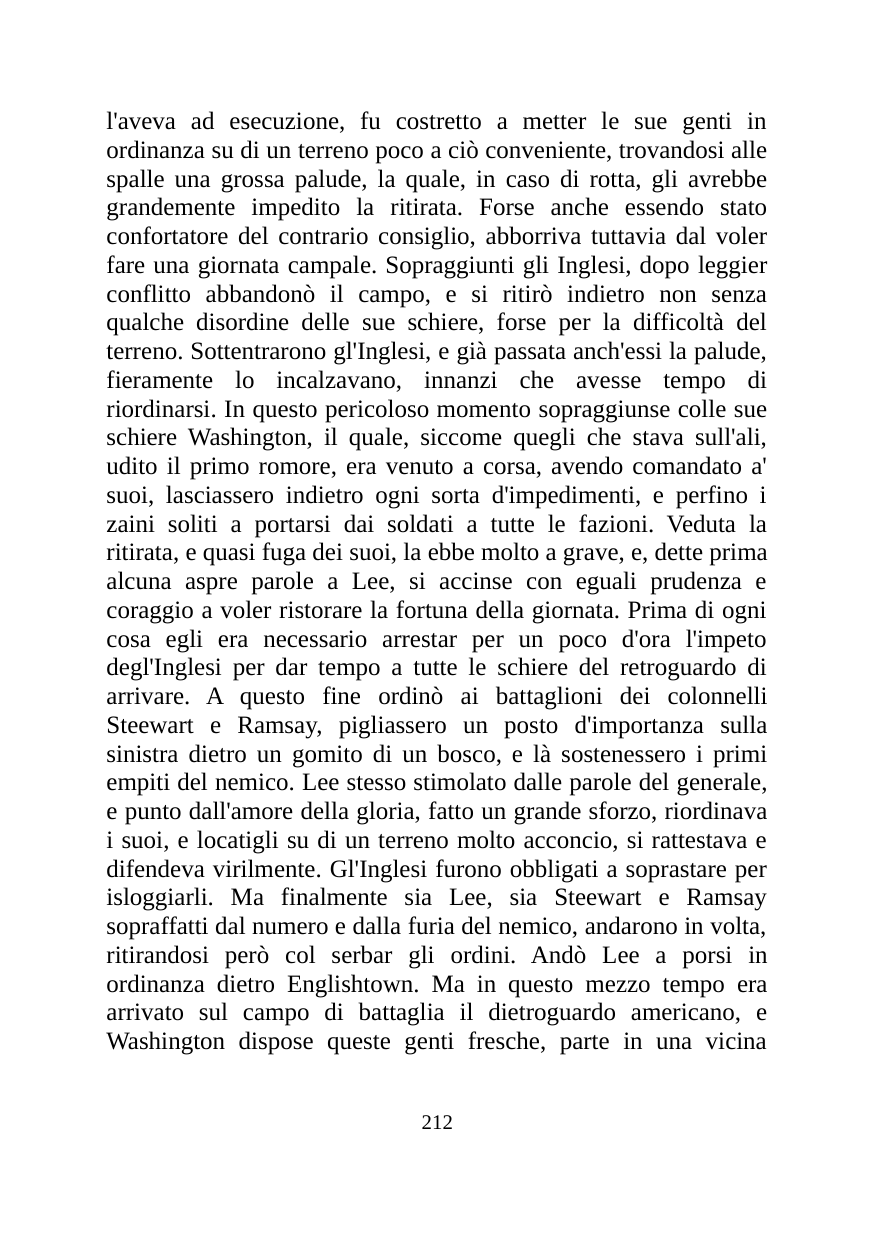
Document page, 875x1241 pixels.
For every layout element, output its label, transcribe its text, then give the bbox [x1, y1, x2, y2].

text l'aveva ad esecuzione, fu costretto a metter le sue genti in ordinanza su di un terreno poco a ciò conveniente, trovandosi alle spalle una grossa palude, la quale, in caso di rotta, gli avrebbe grandemente impedito la ritirata. Forse anche essendo stato confortatore del contrario consiglio, abborriva tuttavia dal voler fare una giornata campale. Sopraggiunti gli Inglesi, dopo leggier conflitto abbandonò il campo, e si ritirò indietro non senza qualche disordine delle sue schiere, forse per la difficoltà del terreno. Sottentrarono gl'Inglesi, e già passata anch'essi la palude, fieramente lo incalzavano, innanzi che avesse tempo di riordinarsi. In questo pericoloso momento sopraggiunse colle sue schiere Washington, il quale, siccome quegli che stava sull'ali, udito il primo romore, era venuto a corsa, avendo comandato a' suoi, lasciassero indietro ogni sorta d'impedimenti, e perfino i zaini soliti a portarsi dai soldati a tutte le fazioni. Veduta la ritirata, e quasi fuga dei suoi, la ebbe molto a grave, e, dette prima alcuna aspre parole a Lee, si accinse con eguali prudenza e coraggio a voler ristorare la fortuna della giornata. Prima di ogni cosa egli era necessario arrestar per un poco d'ora l'impeto degl'Inglesi per dar tempo a tutte le schiere del retroguardo di arrivare. A questo fine ordinò ai battaglioni dei colonnelli Steewart e Ramsay, pigliassero un posto d'importanza sulla sinistra dietro un gomito di un bosco, e là sostenessero i primi empiti del nemico. Lee stesso stimolato dalle parole del generale, e punto dall'amore della gloria, fatto un grande sforzo, riordinava i suoi, e locatigli su di un terreno molto acconcio, si rattestava e difendeva virilmente. Gl'Inglesi furono obbligati a soprastare per isloggiarli. Ma finalmente sia Lee, sia Steewart e Ramsay sopraffatti dal numero e dalla furia del nemico, andarono in volta, ritirandosi però col serbar gli ordini. Andò Lee a porsi in ordinanza dietro Englishtown. Ma in questo mezzo tempo era arrivato sul campo di battaglia il dietroguardo americano, e Washington dispose queste genti fresche, parte in una vicina [106, 106, 768, 1055]
